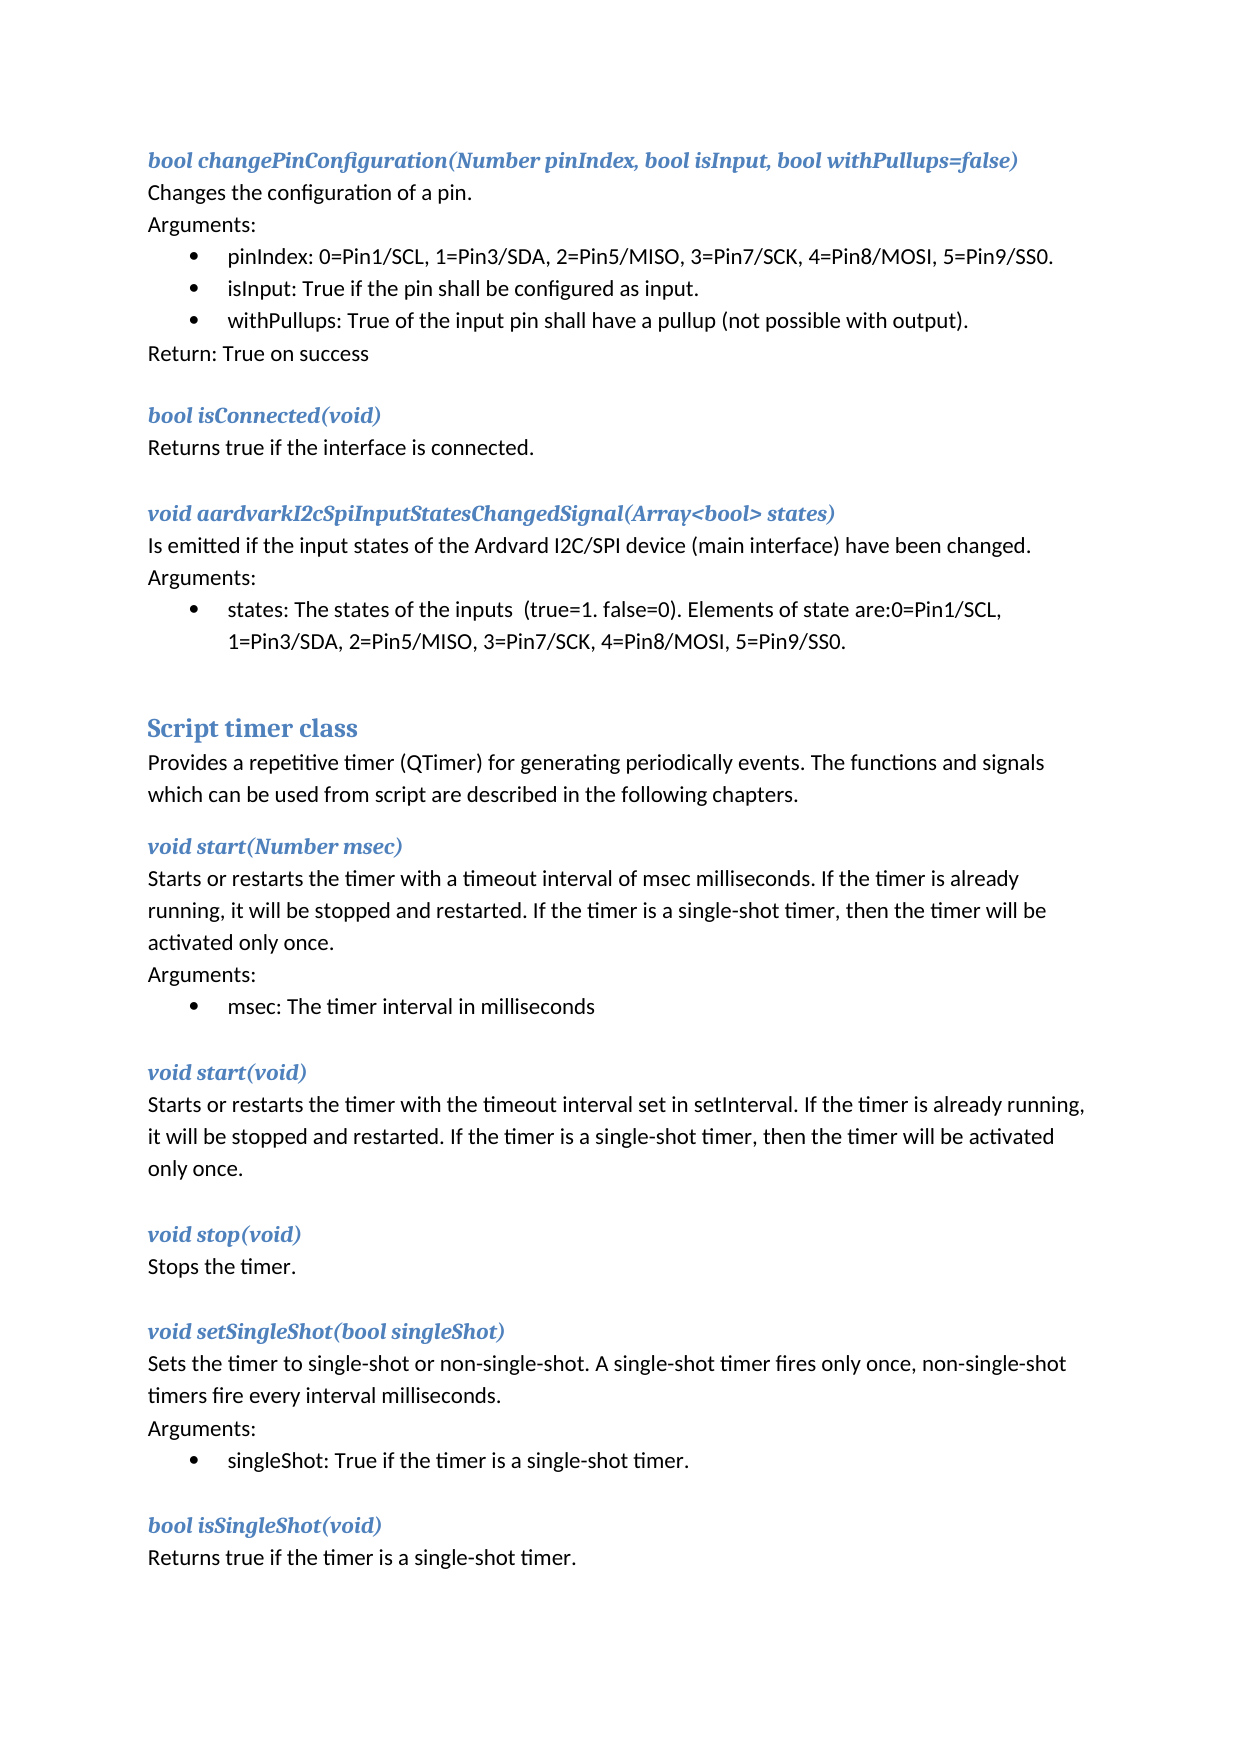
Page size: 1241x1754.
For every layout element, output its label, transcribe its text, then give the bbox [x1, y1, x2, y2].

text Starts or restarts the timer with the timeout interval set in setInterval. If the timer is already running, it will be stopped and restarted. If the timer is a single-shot timer, then the timer will be activated only once. [148, 1090, 1093, 1182]
text Changes the configuration of a pin. [148, 178, 1093, 206]
text Is emitted if the input states of the Ardvard I2C/SPI device (main interface) have been changed. [148, 531, 1093, 559]
text Arguments: [148, 1414, 1093, 1442]
text Provides a repetitive timer (QTimer) for generating periodically events. The functions and signals which can be used from script are described in the following chapters. [148, 748, 1093, 808]
text Arguments: [148, 563, 1093, 591]
list msec: The timer interval in milliseconds [190, 992, 1093, 1021]
text Sets the timer to single-shot or non-single-shot. A single-shot timer fires only once, non-single-shot timers fire every interval milliseconds. [148, 1349, 1093, 1409]
subtitle void stop(void) [148, 1222, 1093, 1248]
subtitle bool isConnected(void) [148, 403, 1093, 429]
text Arguments: [148, 210, 1093, 238]
subtitle void start(Number msec) [148, 833, 1093, 860]
text Returns true if the interface is connected. [148, 433, 1093, 461]
list isInput: True if the pin shall be configured as input. [190, 274, 1093, 302]
text Arguments: [148, 960, 1093, 988]
text Starts or restarts the timer with a timeout interval of msec milliseconds. If the timer is already running, it will be stopped and restarted. If the timer is a single-shot timer, then the timer will be activated only once. [148, 864, 1093, 956]
subtitle void aardvarkI2cSpiInputStatesChangedSignal(Array<bool> states) [148, 501, 1093, 527]
list pinIndex: 0=Pin1/SCL, 1=Pin3/SDA, 2=Pin5/MISO, 3=Pin7/SCK, 4=Pin8/MOSI, 5=Pin9/SS0. [190, 242, 1093, 270]
subtitle void setSingleShot(bool singleShot) [148, 1319, 1093, 1346]
list singleShot: True if the timer is a single-shot timer. [190, 1446, 1093, 1474]
text Returns true if the timer is a single-shot timer. [148, 1543, 1093, 1571]
subtitle bool changePinConfiguration(Number pinIndex, bool isInput, bool withPullups=false) [148, 148, 1093, 174]
text Stops the timer. [148, 1252, 1093, 1280]
list states: The states of the inputs (true=1. false=0). Elements of state are:0=Pin1/SCL, 1=Pin3/SDA, 2=Pin5/MISO, 3=Pin7/SCK, 4=Pin8/MOSI, 5=Pin9/SS0. [190, 595, 1093, 655]
list withPullups: True of the input pin shall have a pullup (not possible with output). [190, 307, 1093, 334]
subtitle bool isSingleShot(void) [148, 1513, 1093, 1539]
subtitle Script timer class [148, 713, 1093, 744]
subtitle void start(void) [148, 1060, 1093, 1086]
list Return: True on success [148, 339, 1093, 367]
